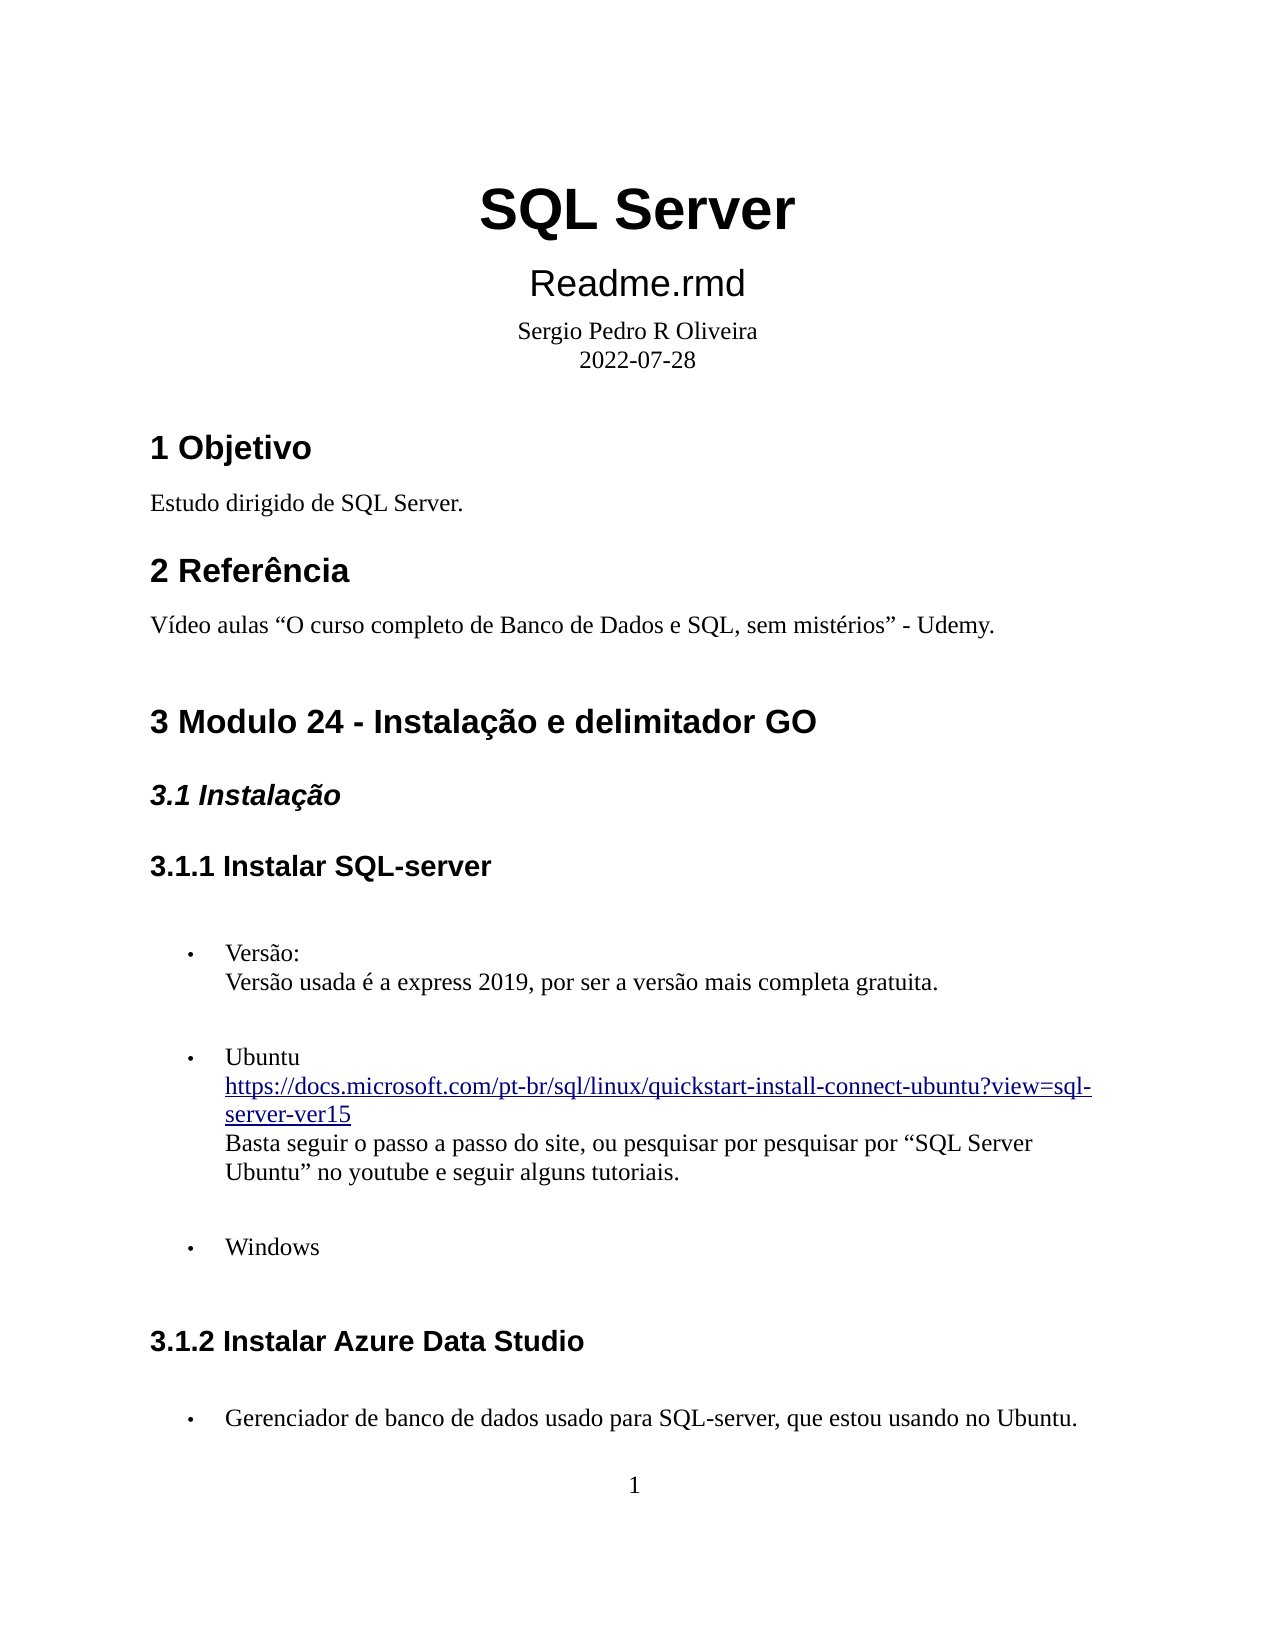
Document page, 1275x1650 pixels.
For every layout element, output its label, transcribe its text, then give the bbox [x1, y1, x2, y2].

list Windows [187, 1232, 1125, 1290]
subtitle 1 Objetivo [150, 428, 1125, 466]
subtitle 3.1.1 Instalar SQL-server [150, 849, 1125, 916]
subtitle 3.1.2 Instalar Azure Data Studio [150, 1324, 1125, 1391]
list Versão: Versão usada é a express 2019, por ser a versão mais completa gratuita. [187, 938, 1125, 1024]
text 2022-07-28 [150, 345, 1125, 374]
list Gerenciador de banco de dados usado para SQL-server, que estou usando no Ubuntu. [187, 1403, 1125, 1432]
subtitle 3.1 Instalação [150, 778, 1125, 812]
text Vídeo aulas “O curso completo de Banco de Dados e SQL, sem mistérios” - Udemy. [150, 611, 1125, 639]
list Ubuntu https://docs.microsoft.com/pt-br/sql/linux/quickstart-install-connect-ubuntu?view=sql-server-ver15 Basta seguir o passo a passo do site, ou pesquisar por pesquisar por “SQL Server Ubuntu” no youtube e seguir alguns tutoriais. [187, 1042, 1125, 1214]
title SQL Server [150, 175, 1125, 242]
subtitle 3 Modulo 24 - Instalação e delimitador GO [150, 702, 1125, 741]
subtitle Readme.rmd [150, 261, 1125, 304]
subtitle 2 Referência [150, 551, 1125, 589]
text Sergio Pedro R Oliveira [150, 316, 1125, 345]
text Estudo dirigido de SQL Server. [150, 488, 1125, 517]
